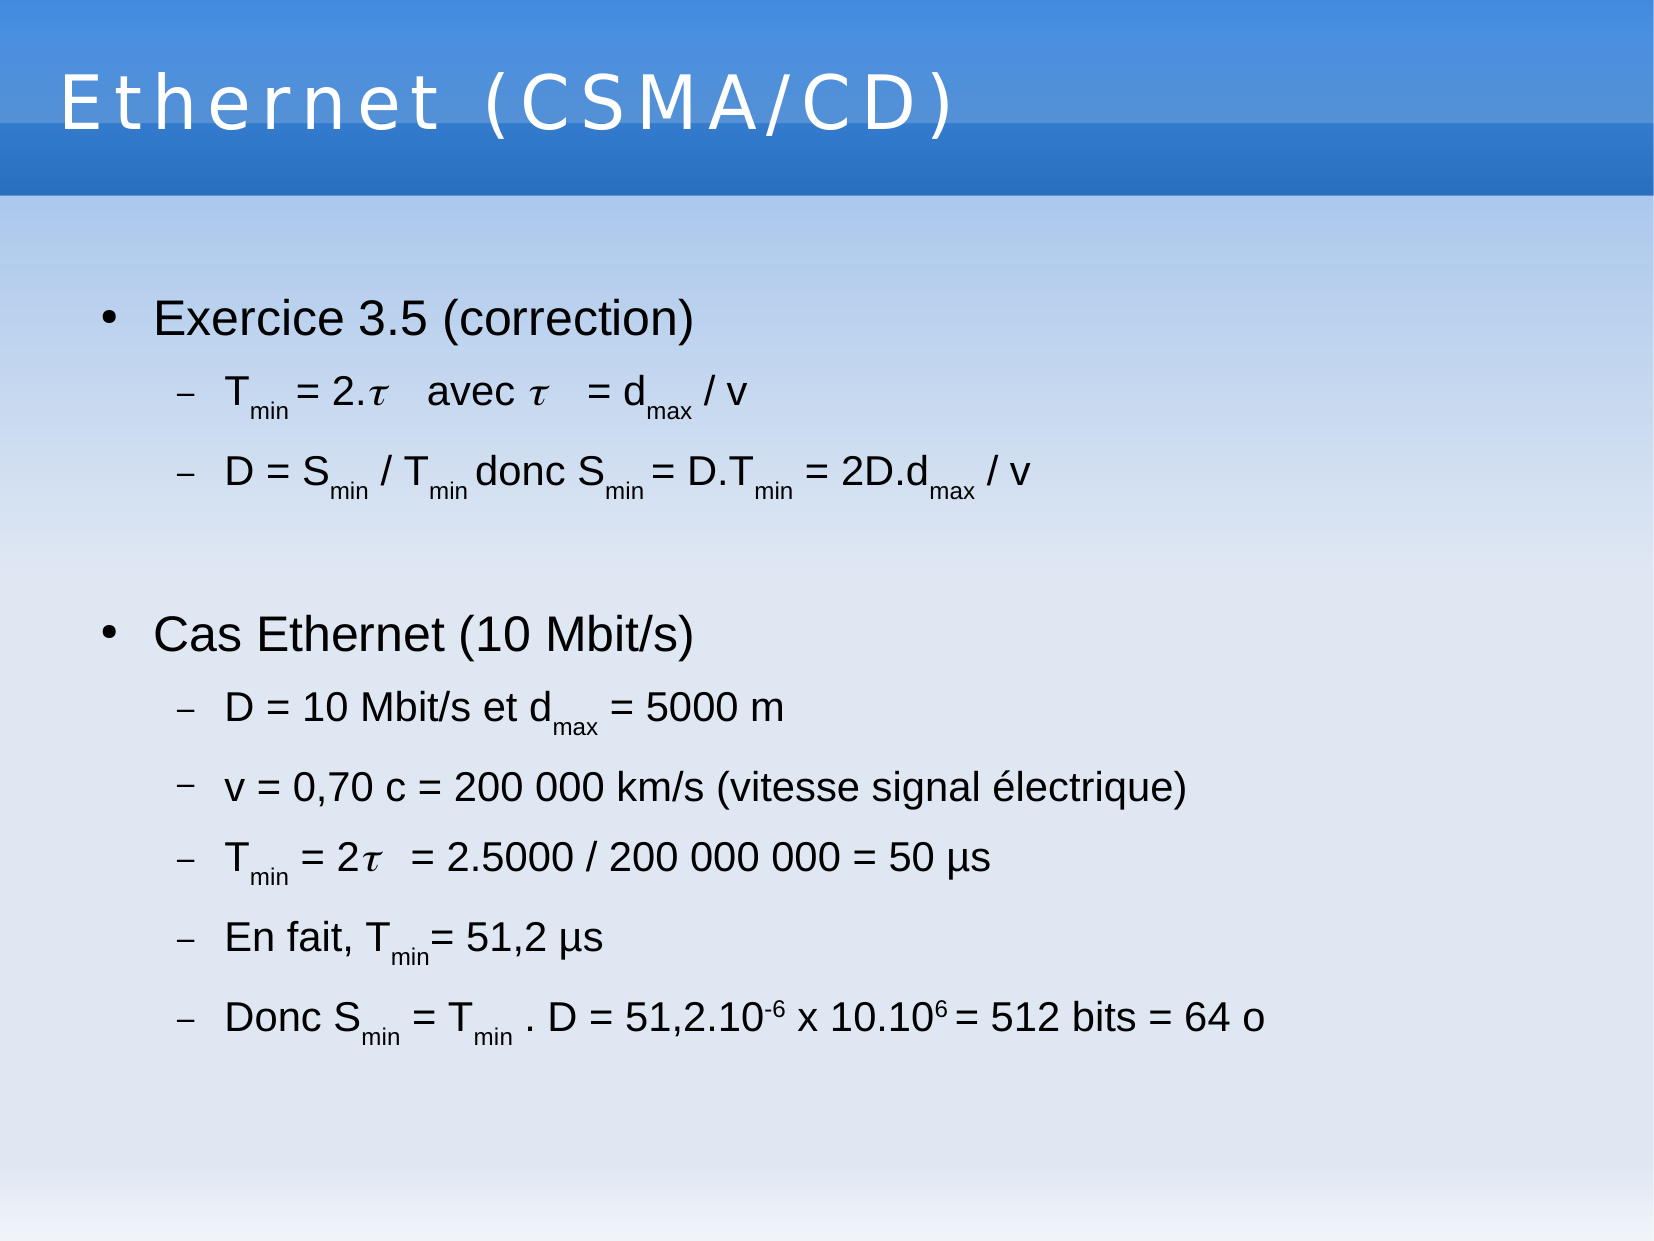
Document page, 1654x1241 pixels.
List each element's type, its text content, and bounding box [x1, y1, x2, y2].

title Ethernet (CSMA/CD) [59, 29, 1270, 178]
picture [0, 0, 1654, 1241]
list Exercice 3.5 (correction) Tmin = 2. avec  = dmax / v D = Smin / Tmin donc Smin = D.Tmin = 2D.dmax / v Cas Ethernet (10 Mbit/s) D = 10 Mbit/s et dmax = 5000 m v = 0,70 c = 200 000 km/s (vitesse signal électrique) Tmin = 2 = 2.5000 / 200 000 000 = 50 µs En fait, Tmin= 51,2 µs Donc Smin = Tmin . D = 51,2.10-6 x 10.106 = 512 bits = 64 o [82, 290, 1571, 1094]
